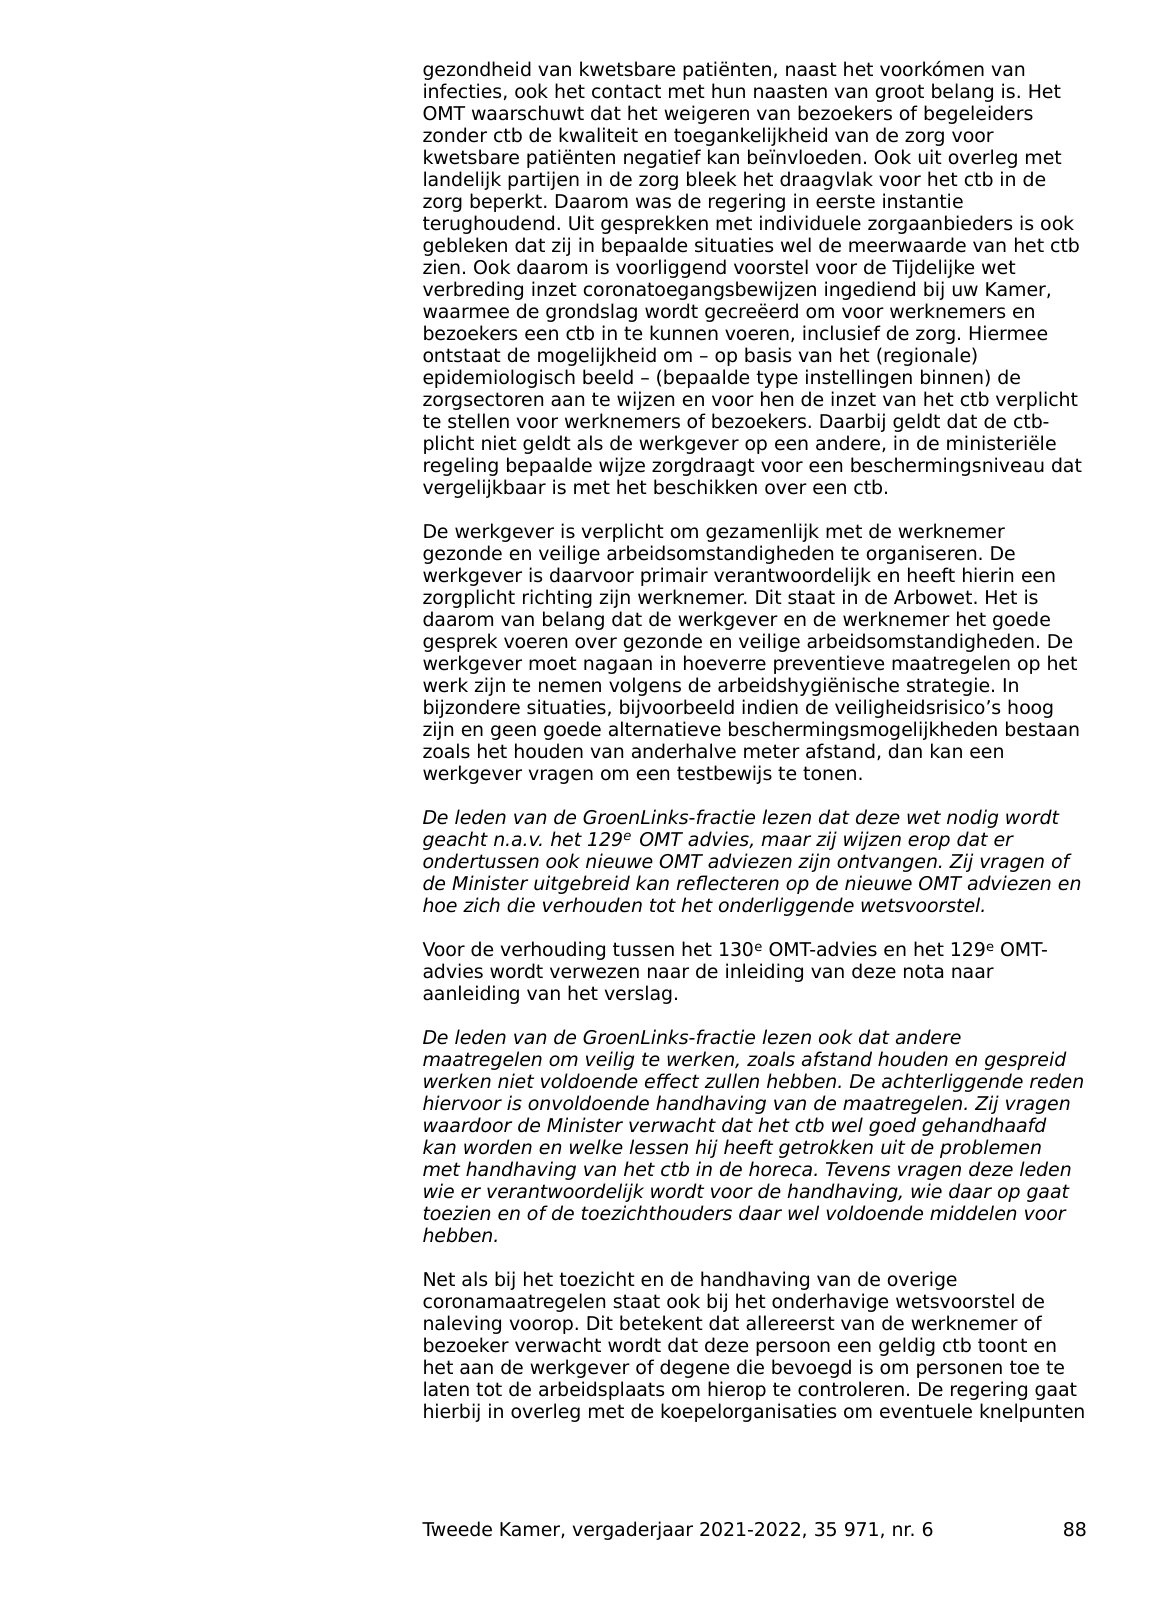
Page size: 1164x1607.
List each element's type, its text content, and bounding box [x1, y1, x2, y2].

text De leden van de GroenLinks-fractie lezen dat deze wet nodig wordt geacht n.a.v. het 129e OMT advies, maar zij wijzen erop dat er ondertussen ook nieuwe OMT adviezen zijn ontvangen. Zij vragen of de Minister uitgebreid kan reflecteren op de nieuwe OMT adviezen en hoe zich die verhouden tot het onderliggende wetsvoorstel. [422, 807, 1087, 917]
text De werkgever is verplicht om gezamenlijk met de werknemer gezonde en veilige arbeidsomstandigheden te organiseren. De werkgever is daarvoor primair verantwoordelijk en heeft hierin een zorgplicht richting zijn werknemer. Dit staat in de Arbowet. Het is daarom van belang dat de werkgever en de werknemer het goede gesprek voeren over gezonde en veilige arbeidsomstandigheden. De werkgever moet nagaan in hoeverre preventieve maatregelen op het werk zijn te nemen volgens de arbeidshygiënische strategie. In bijzondere situaties, bijvoorbeeld indien de veiligheidsrisico’s hoog zijn en geen goede alternatieve beschermingsmogelijkheden bestaan zoals het houden van anderhalve meter afstand, dan kan een werkgever vragen om een testbewijs te tonen. [422, 521, 1087, 784]
text De leden van de GroenLinks-fractie lezen ook dat andere maatregelen om veilig te werken, zoals afstand houden en gespreid werken niet voldoende effect zullen hebben. De achterliggende reden hiervoor is onvoldoende handhaving van de maatregelen. Zij vragen waardoor de Minister verwacht dat het ctb wel goed gehandhaafd kan worden en welke lessen hij heeft getrokken uit de problemen met handhaving van het ctb in de horeca. Tevens vragen deze leden wie er verantwoordelijk wordt voor de handhaving, wie daar op gaat toezien en of de toezichthouders daar wel voldoende middelen voor hebben. [422, 1027, 1087, 1247]
text gezondheid van kwetsbare patiënten, naast het voorkómen van infecties, ook het contact met hun naasten van groot belang is. Het OMT waarschuwt dat het weigeren van bezoekers of begeleiders zonder ctb de kwaliteit en toegankelijkheid van de zorg voor kwetsbare patiënten negatief kan beïnvloeden. Ook uit overleg met landelijk partijen in de zorg bleek het draagvlak voor het ctb in de zorg beperkt. Daarom was de regering in eerste instantie terughoudend. Uit gesprekken met individuele zorgaanbieders is ook gebleken dat zij in bepaalde situaties wel de meerwaarde van het ctb zien. Ook daarom is voorliggend voorstel voor de Tijdelijke wet verbreding inzet coronatoegangsbewijzen ingediend bij uw Kamer, waarmee de grondslag wordt gecreëerd om voor werknemers en bezoekers een ctb in te kunnen voeren, inclusief de zorg. Hiermee ontstaat de mogelijkheid om – op basis van het (regionale) epidemiologisch beeld – (bepaalde type instellingen binnen) de zorgsectoren aan te wijzen en voor hen de inzet van het ctb verplicht te stellen voor werknemers of bezoekers. Daarbij geldt dat de ctb-plicht niet geldt als de werkgever op een andere, in de ministeriële regeling bepaalde wijze zorgdraagt voor een beschermingsniveau dat vergelijkbaar is met het beschikken over een ctb. [422, 59, 1087, 499]
text Net als bij het toezicht en de handhaving van de overige coronamaatregelen staat ook bij het onderhavige wetsvoorstel de naleving voorop. Dit betekent dat allereerst van de werknemer of bezoeker verwacht wordt dat deze persoon een geldig ctb toont en het aan de werkgever of degene die bevoegd is om personen toe te laten tot de arbeidsplaats om hierop te controleren. De regering gaat hierbij in overleg met de koepelorganisaties om eventuele knelpunten [422, 1269, 1087, 1423]
text Voor de verhouding tussen het 130e OMT-advies en het 129e OMT-advies wordt verwezen naar de inleiding van deze nota naar aanleiding van het verslag. [422, 939, 1087, 1005]
